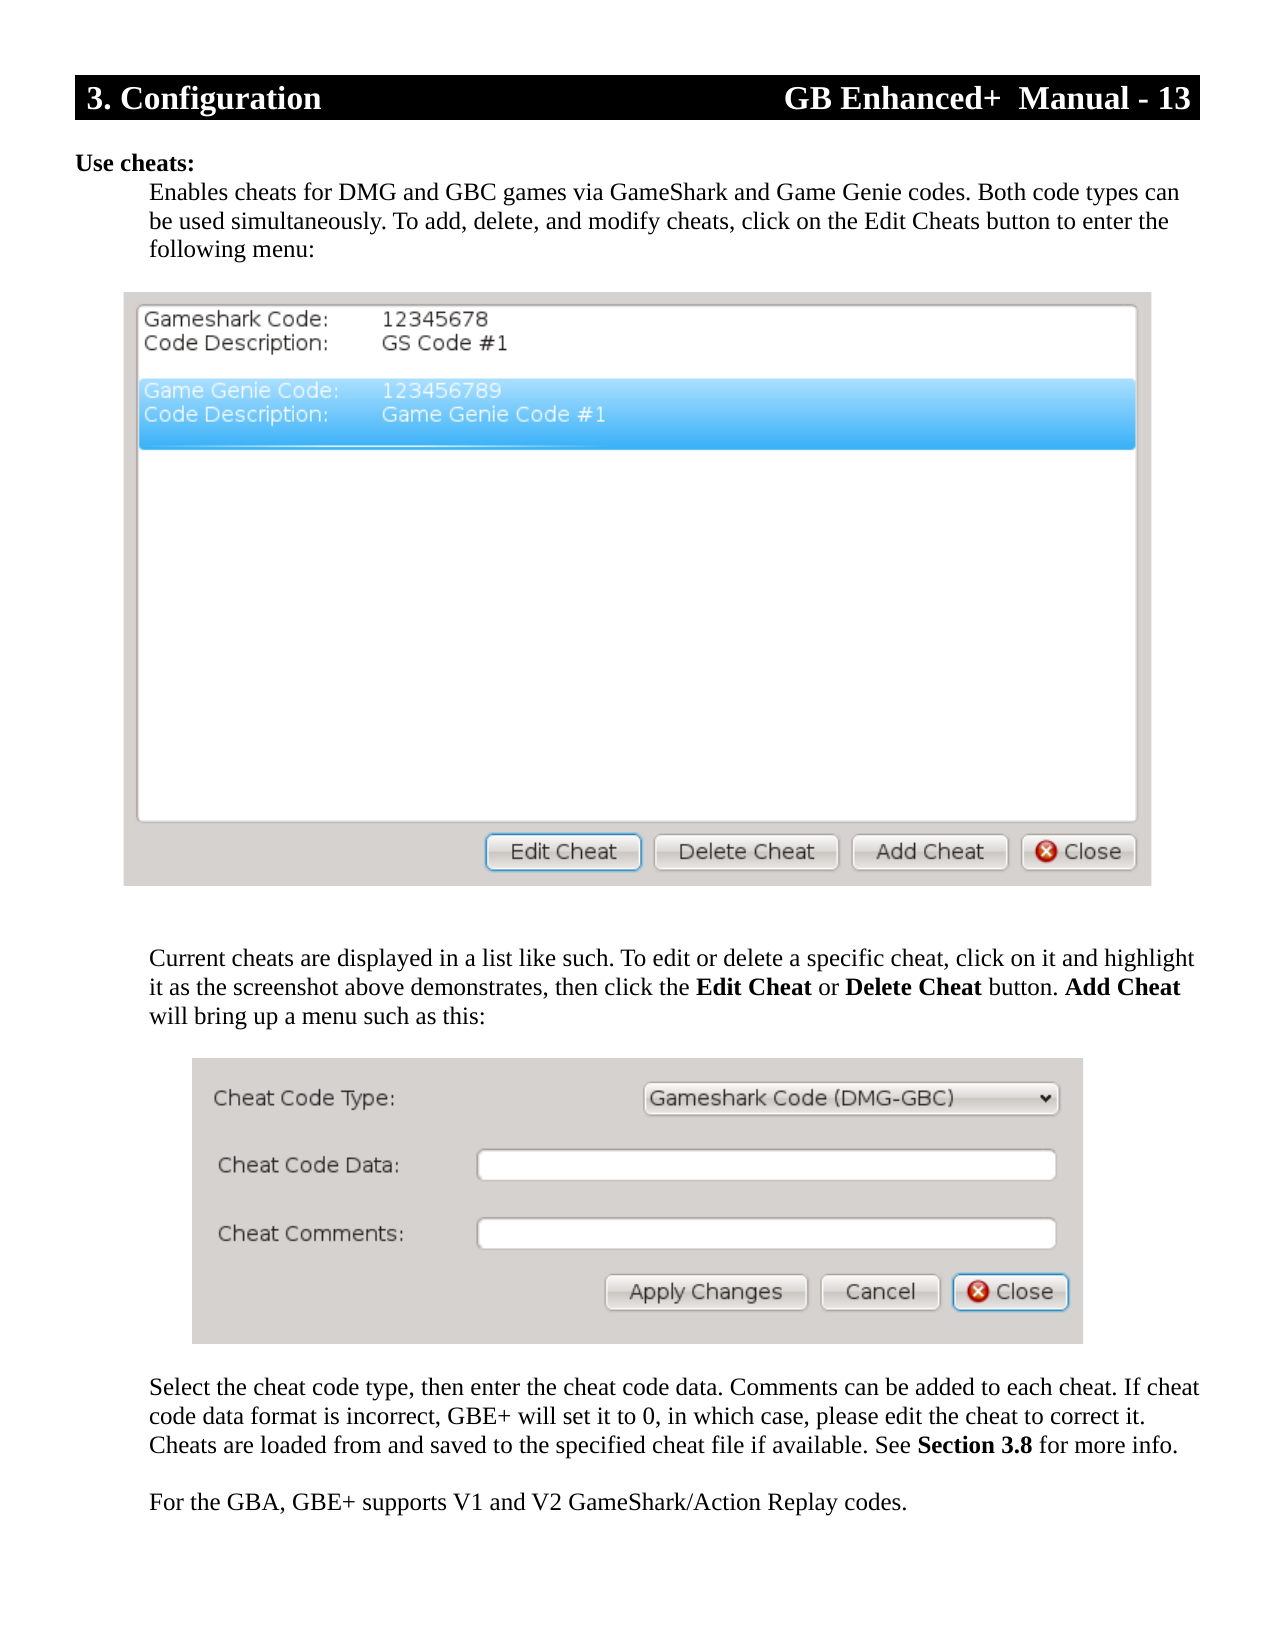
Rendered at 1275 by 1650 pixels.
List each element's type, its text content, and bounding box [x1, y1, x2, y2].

text Select the cheat code type, then enter the cheat code data. Comments can be added to each cheat. If cheat code data format is incorrect, GBE+ will set it to 0, in which case, please edit the cheat to correct it. Cheats are loaded from and saved to the specified cheat file if available. See Section 3.8 for more info. [75, 1372, 1200, 1459]
text Enables cheats for DMG and GBC games via GameShark and Game Genie codes. Both code types can be used simultaneously. To add, delete, and modify cheats, click on the Edit Cheats button to enter the following menu: [75, 177, 1200, 263]
text Current cheats are displayed in a list like such. To edit or delete a specific cheat, click on it and highlight it as the screenshot above demonstrates, then click the Edit Cheat or Delete Cheat button. Add Cheat will bring up a menu such as this: [75, 943, 1200, 1030]
text Use cheats: [75, 148, 1200, 177]
text 3. Configuration GB Enhanced+ Manual - 13 [75, 75, 1200, 119]
picture [123, 292, 1152, 886]
picture [192, 1058, 1084, 1344]
text For the GBA, GBE+ supports V1 and V2 GameShark/Action Replay codes. [75, 1487, 1200, 1516]
